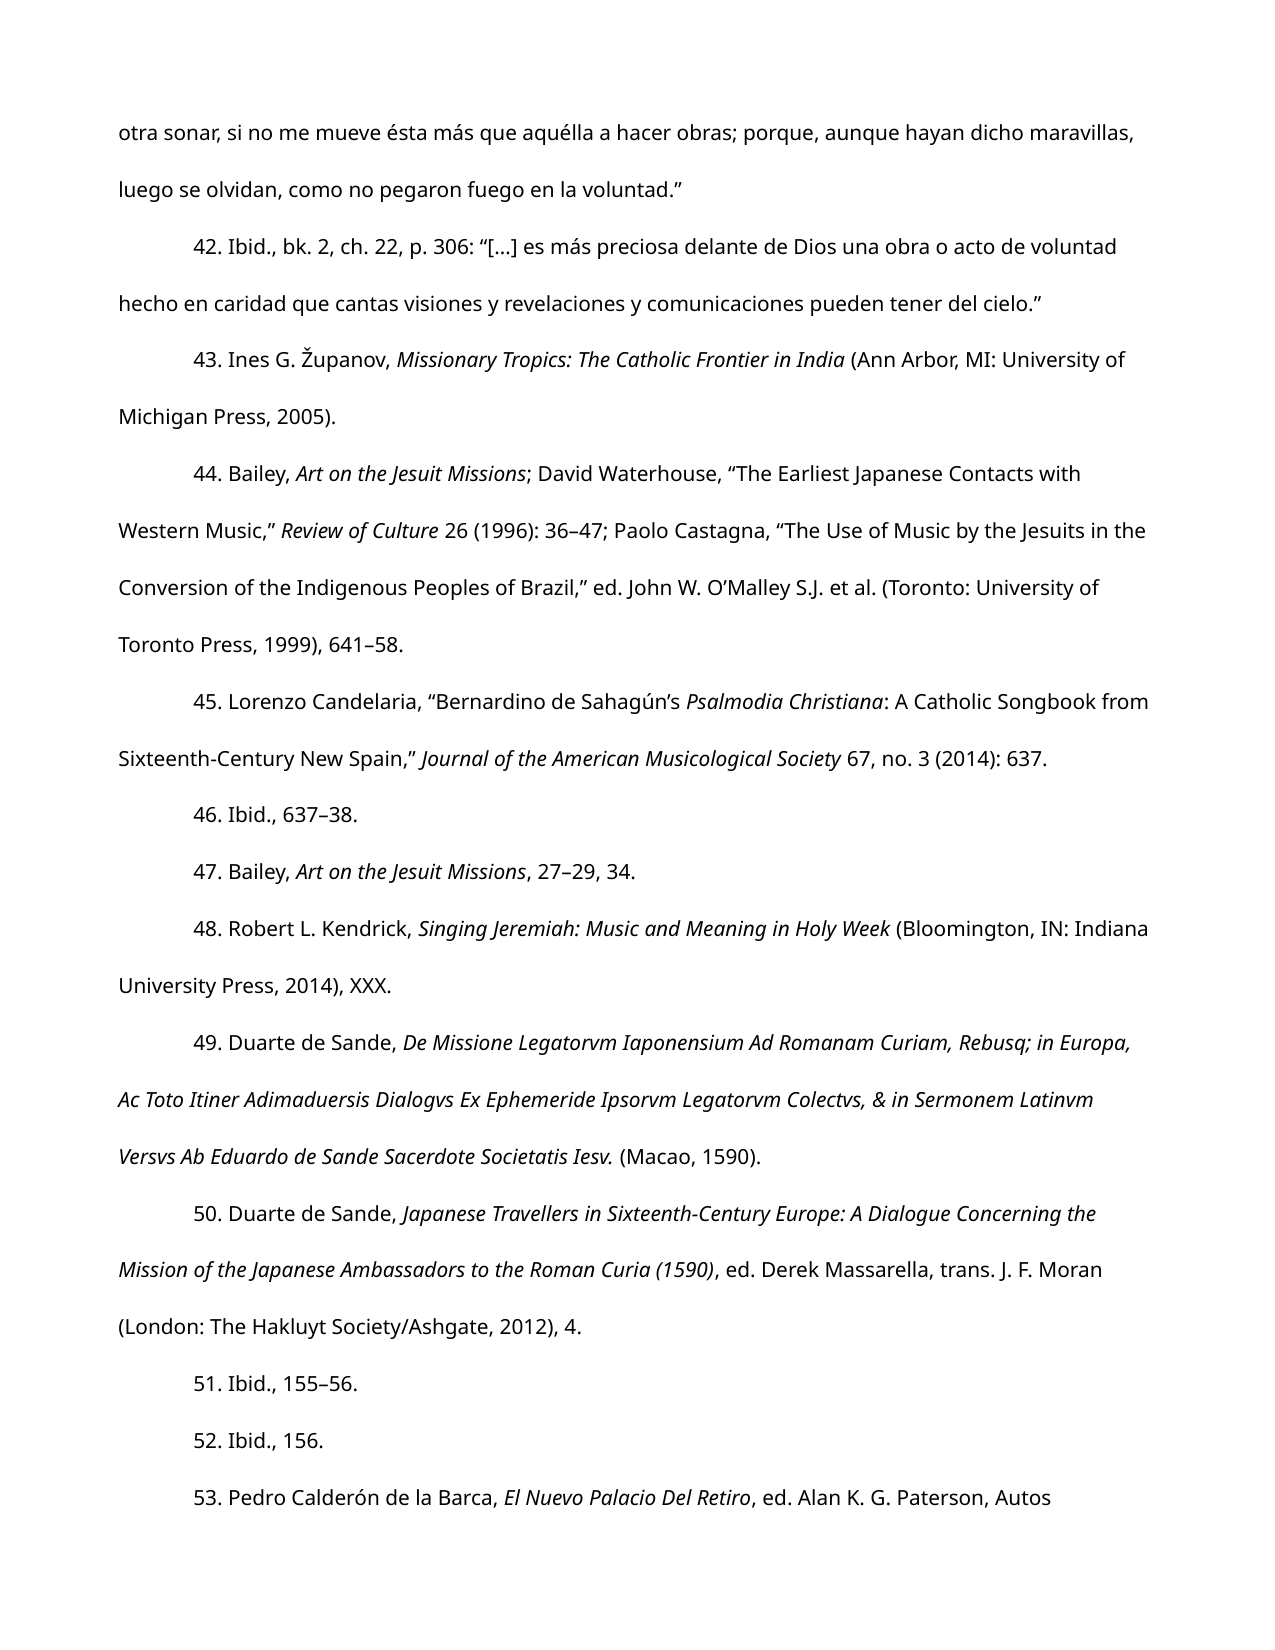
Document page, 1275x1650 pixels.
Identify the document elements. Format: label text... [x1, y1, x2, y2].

text Ines G. Županov, Missionary Tropics: The Catholic Frontier in India (Ann Arbor, MI: University of Michigan Press, 2005). [118, 346, 1157, 431]
text Duarte de Sande, De Missione Legatorvm Iaponensium Ad Romanam Curiam, Rebusq; in Europa, Ac Toto Itiner Adimaduersis Dialogvs Ex Ephemeride Ipsorvm Legatorvm Colectvs, & in Sermonem Latinvm Versvs Ab Eduardo de Sande Sacerdote Societatis Iesv. (Macao, 1590). [118, 1028, 1157, 1170]
text Robert L. Kendrick, Singing Jeremiah: Music and Meaning in Holy Week (Bloomington, IN: Indiana University Press, 2014), XXX. [118, 914, 1157, 1000]
text Bailey, Art on the Jesuit Missions; David Waterhouse, “The Earliest Japanese Contacts with Western Music,” Review of Culture 26 (1996): 36–47; Paolo Castagna, “The Use of Music by the Jesuits in the Conversion of the Indigenous Peoples of Brazil,” ed. John W. O’Malley S.J. et al. (Toronto: University of Toronto Press, 1999), 641–58. [118, 459, 1157, 658]
text Lorenzo Candelaria, “Bernardino de Sahagún’s Psalmodia Christiana: A Catholic Songbook from Sixteenth-Century New Spain,” Journal of the American Musicological Society 67, no. 3 (2014): 637. [118, 687, 1157, 772]
text Ibid., 156. [118, 1426, 1157, 1455]
text otra sonar, si no me mueve ésta más que aquélla a hacer obras; porque, aunque hayan dicho maravillas, luego se olvidan, como no pegaron fuego en la voluntad.” [118, 118, 1157, 203]
text Ibid., 155–56. [118, 1369, 1157, 1398]
text Pedro Calderón de la Barca, El Nuevo Palacio Del Retiro, ed. Alan K. G. Paterson, Autos [118, 1483, 1157, 1512]
text Bailey, Art on the Jesuit Missions, 27–29, 34. [118, 857, 1157, 886]
text Ibid., bk. 2, ch. 22, p. 306: “[…] es más preciosa delante de Dios una obra o acto de voluntad hecho en caridad que cantas visiones y revelaciones y comunicaciones pueden tener del cielo.” [118, 232, 1157, 317]
text Duarte de Sande, Japanese Travellers in Sixteenth-Century Europe: A Dialogue Concerning the Mission of the Japanese Ambassadors to the Roman Curia (1590), ed. Derek Massarella, trans. J. F. Moran (London: The Hakluyt Society/Ashgate, 2012), 4. [118, 1199, 1157, 1341]
text Ibid., 637–38. [118, 801, 1157, 829]
